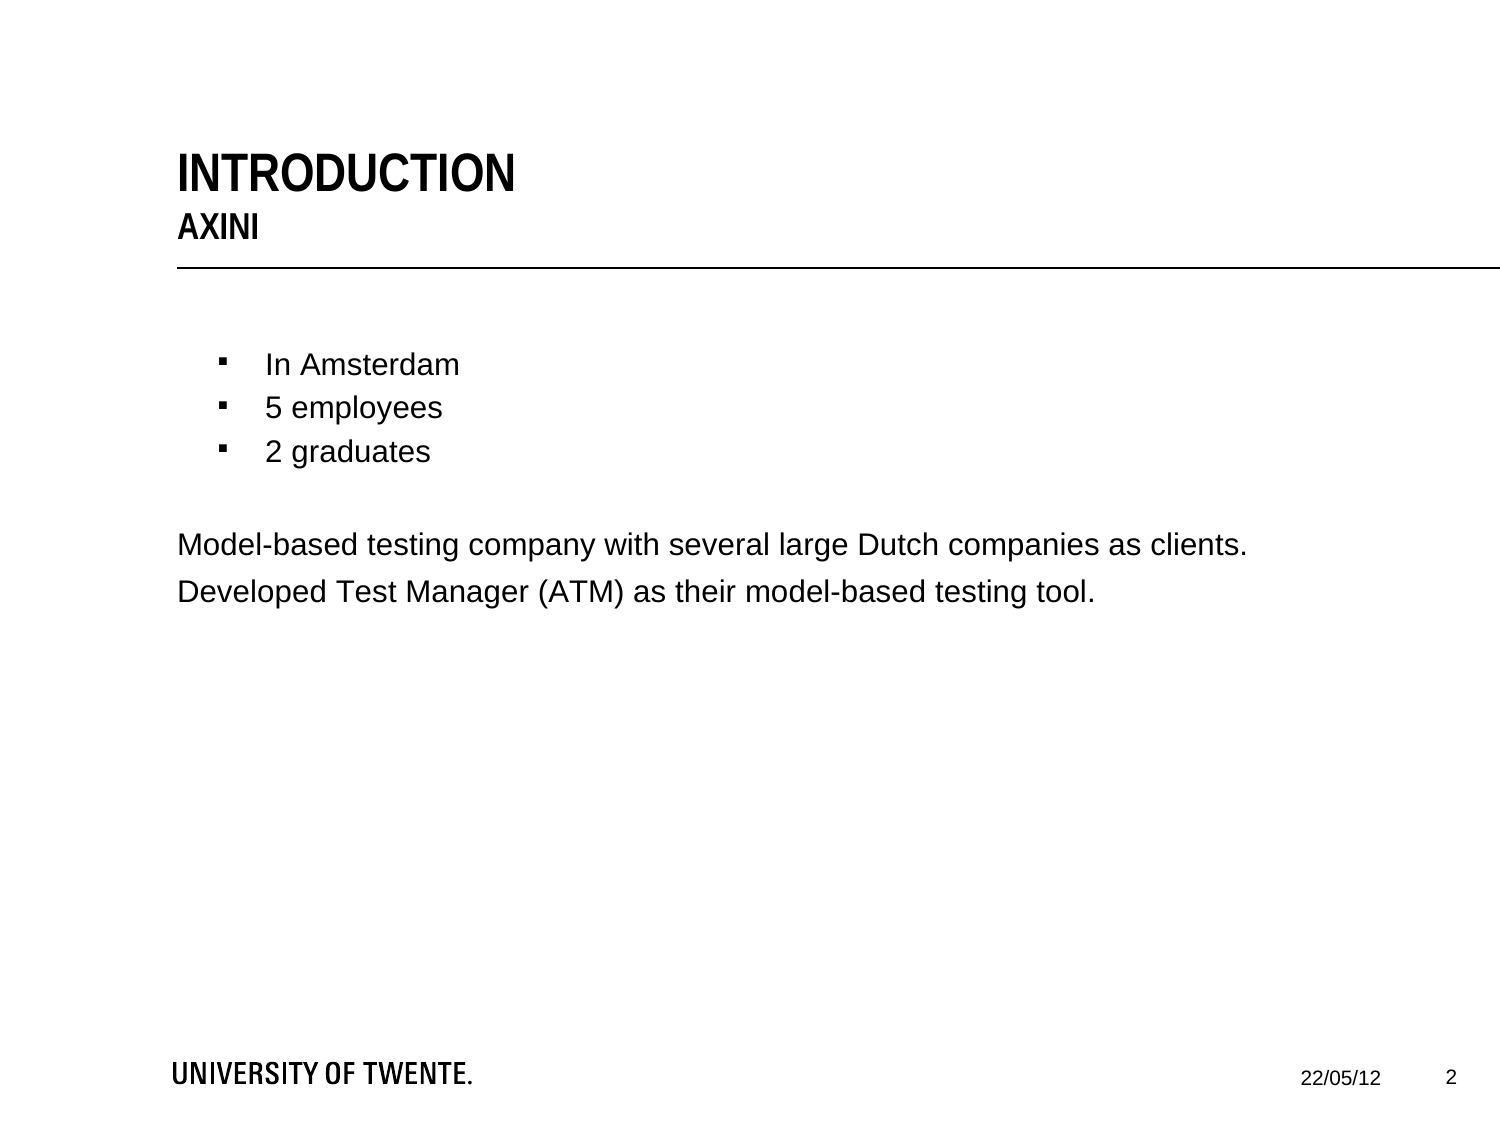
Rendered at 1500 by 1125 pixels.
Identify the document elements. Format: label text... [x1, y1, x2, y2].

text_box 22/05/12 [1242, 1050, 1395, 1125]
list In Amsterdam 5 employees 2 graduates Model-based testing company with several large Dutch companies as clients. Developed Test Manager (ATM) as their model-based testing tool. [177, 336, 1457, 921]
text_box [1395, 1049, 1458, 1125]
title INTRODUCTION AXINI [177, 59, 1458, 248]
